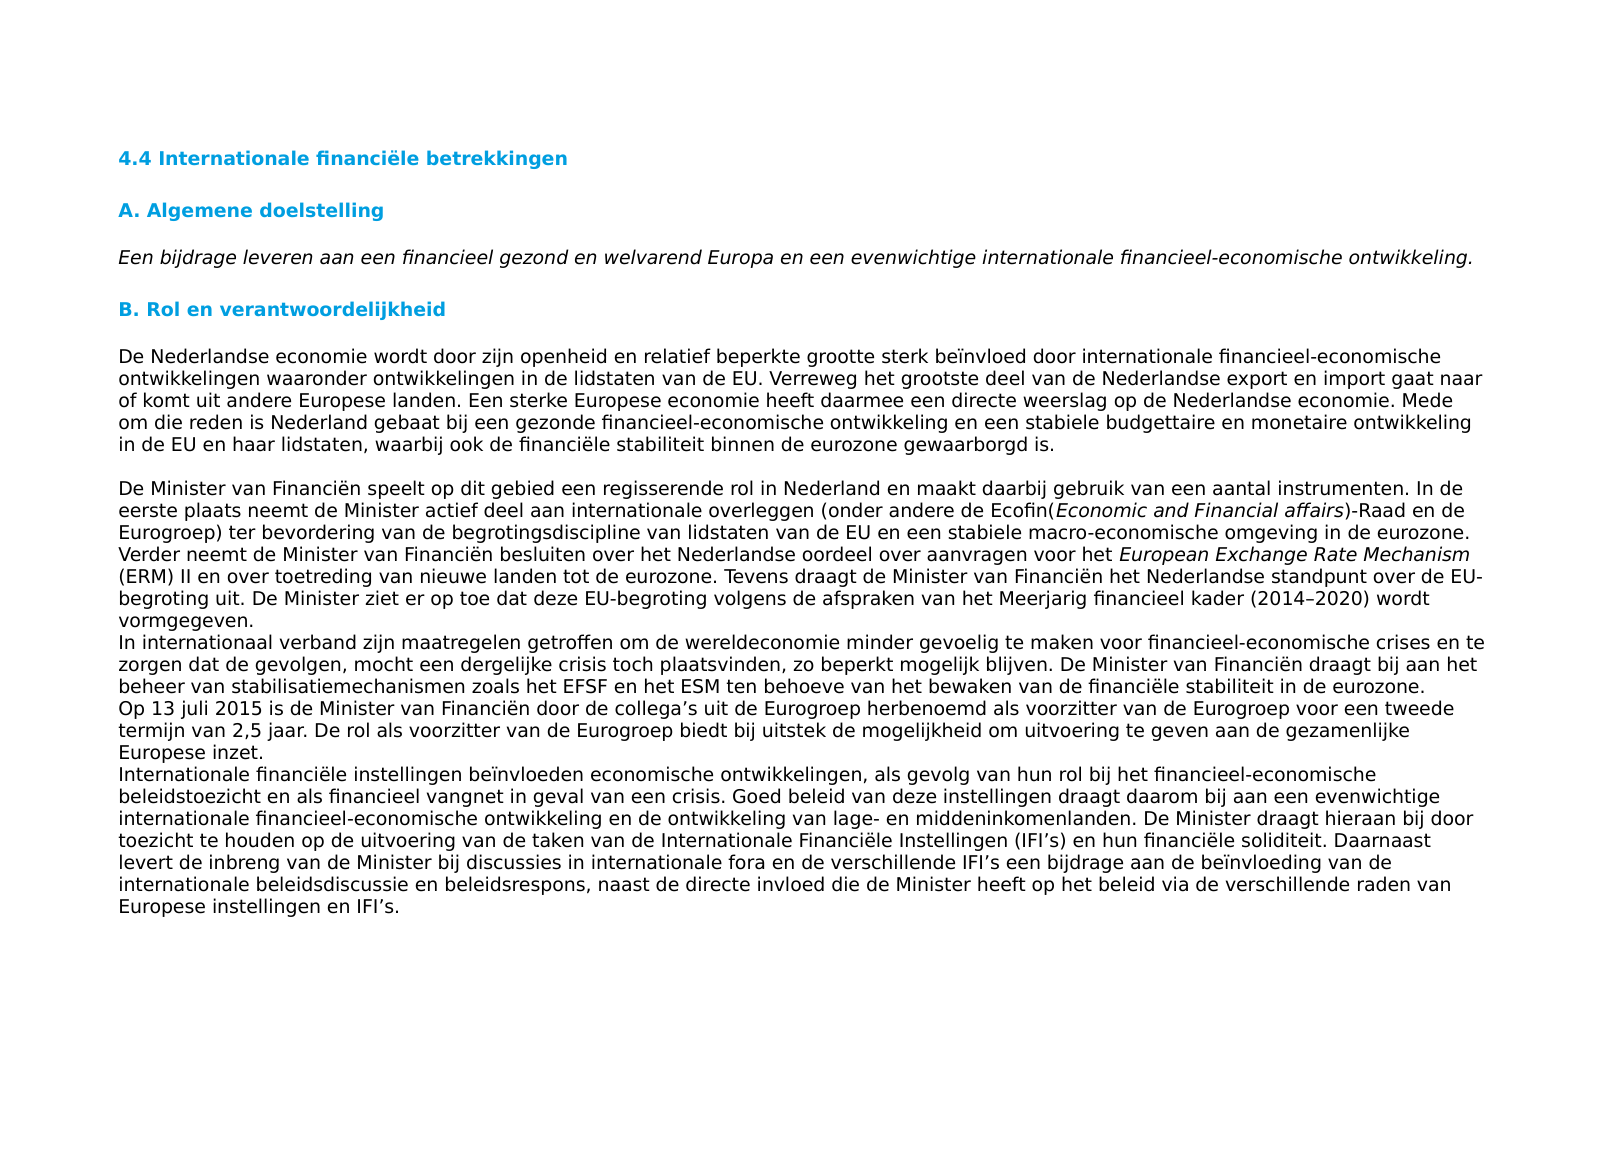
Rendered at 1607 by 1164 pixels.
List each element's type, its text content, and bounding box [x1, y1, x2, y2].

text De Minister van Financiën speelt op dit gebied een regisserende rol in Nederland en maakt daarbij gebruik van een aantal instrumenten. In de eerste plaats neemt de Minister actief deel aan internationale overleggen (onder andere de Ecofin(Economic and Financial affairs)-Raad en de Eurogroep) ter bevordering van de begrotingsdiscipline van lidstaten van de EU en een stabiele macro-economische omgeving in de eurozone. Verder neemt de Minister van Financiën besluiten over het Nederlandse oordeel over aanvragen voor het European Exchange Rate Mechanism (ERM) II en over toetreding van nieuwe landen tot de eurozone. Tevens draagt de Minister van Financiën het Nederlandse standpunt over de EU-begroting uit. De Minister ziet er op toe dat deze EU-begroting volgens de afspraken van het Meerjarig financieel kader (2014–2020) wordt vormgegeven. [118, 478, 1488, 632]
subtitle B. Rol en verantwoordelijkheid [118, 299, 1488, 321]
text Internationale financiële instellingen beïnvloeden economische ontwikkelingen, als gevolg van hun rol bij het financieel-economische beleidstoezicht en als financieel vangnet in geval van een crisis. Goed beleid van deze instellingen draagt daarom bij aan een evenwichtige internationale financieel-economische ontwikkeling en de ontwikkeling van lage- en middeninkomenlanden. De Minister draagt hieraan bij door toezicht te houden op de uitvoering van de taken van de Internationale Financiële Instellingen (IFI’s) en hun financiële soliditeit. Daarnaast levert de inbreng van de Minister bij discussies in internationale fora en de verschillende IFI’s een bijdrage aan de beïnvloeding van de internationale beleidsdiscussie en beleidsrespons, naast de directe invloed die de Minister heeft op het beleid via de verschillende raden van Europese instellingen en IFI’s. [118, 764, 1488, 918]
subtitle 4.4 Internationale financiële betrekkingen [118, 148, 1488, 170]
text Op 13 juli 2015 is de Minister van Financiën door de collega’s uit de Eurogroep herbenoemd als voorzitter van de Eurogroep voor een tweede termijn van 2,5 jaar. De rol als voorzitter van de Eurogroep biedt bij uitstek de mogelijkheid om uitvoering te geven aan de gezamenlijke Europese inzet. [118, 698, 1488, 764]
text De Nederlandse economie wordt door zijn openheid en relatief beperkte grootte sterk beïnvloed door internationale financieel-economische ontwikkelingen waaronder ontwikkelingen in de lidstaten van de EU. Verreweg het grootste deel van de Nederlandse export en import gaat naar of komt uit andere Europese landen. Een sterke Europese economie heeft daarmee een directe weerslag op de Nederlandse economie. Mede om die reden is Nederland gebaat bij een gezonde financieel-economische ontwikkeling en een stabiele budgettaire en monetaire ontwikkeling in de EU en haar lidstaten, waarbij ook de financiële stabiliteit binnen de eurozone gewaarborgd is. [118, 346, 1488, 456]
text In internationaal verband zijn maatregelen getroffen om de wereldeconomie minder gevoelig te maken voor financieel-economische crises en te zorgen dat de gevolgen, mocht een dergelijke crisis toch plaatsvinden, zo beperkt mogelijk blijven. De Minister van Financiën draagt bij aan het beheer van stabilisatiemechanismen zoals het EFSF en het ESM ten behoeve van het bewaken van de financiële stabiliteit in de eurozone. [118, 632, 1488, 698]
text Een bijdrage leveren aan een financieel gezond en welvarend Europa en een evenwichtige internationale financieel-economische ontwikkeling. [118, 247, 1488, 269]
subtitle A. Algemene doelstelling [118, 200, 1488, 222]
